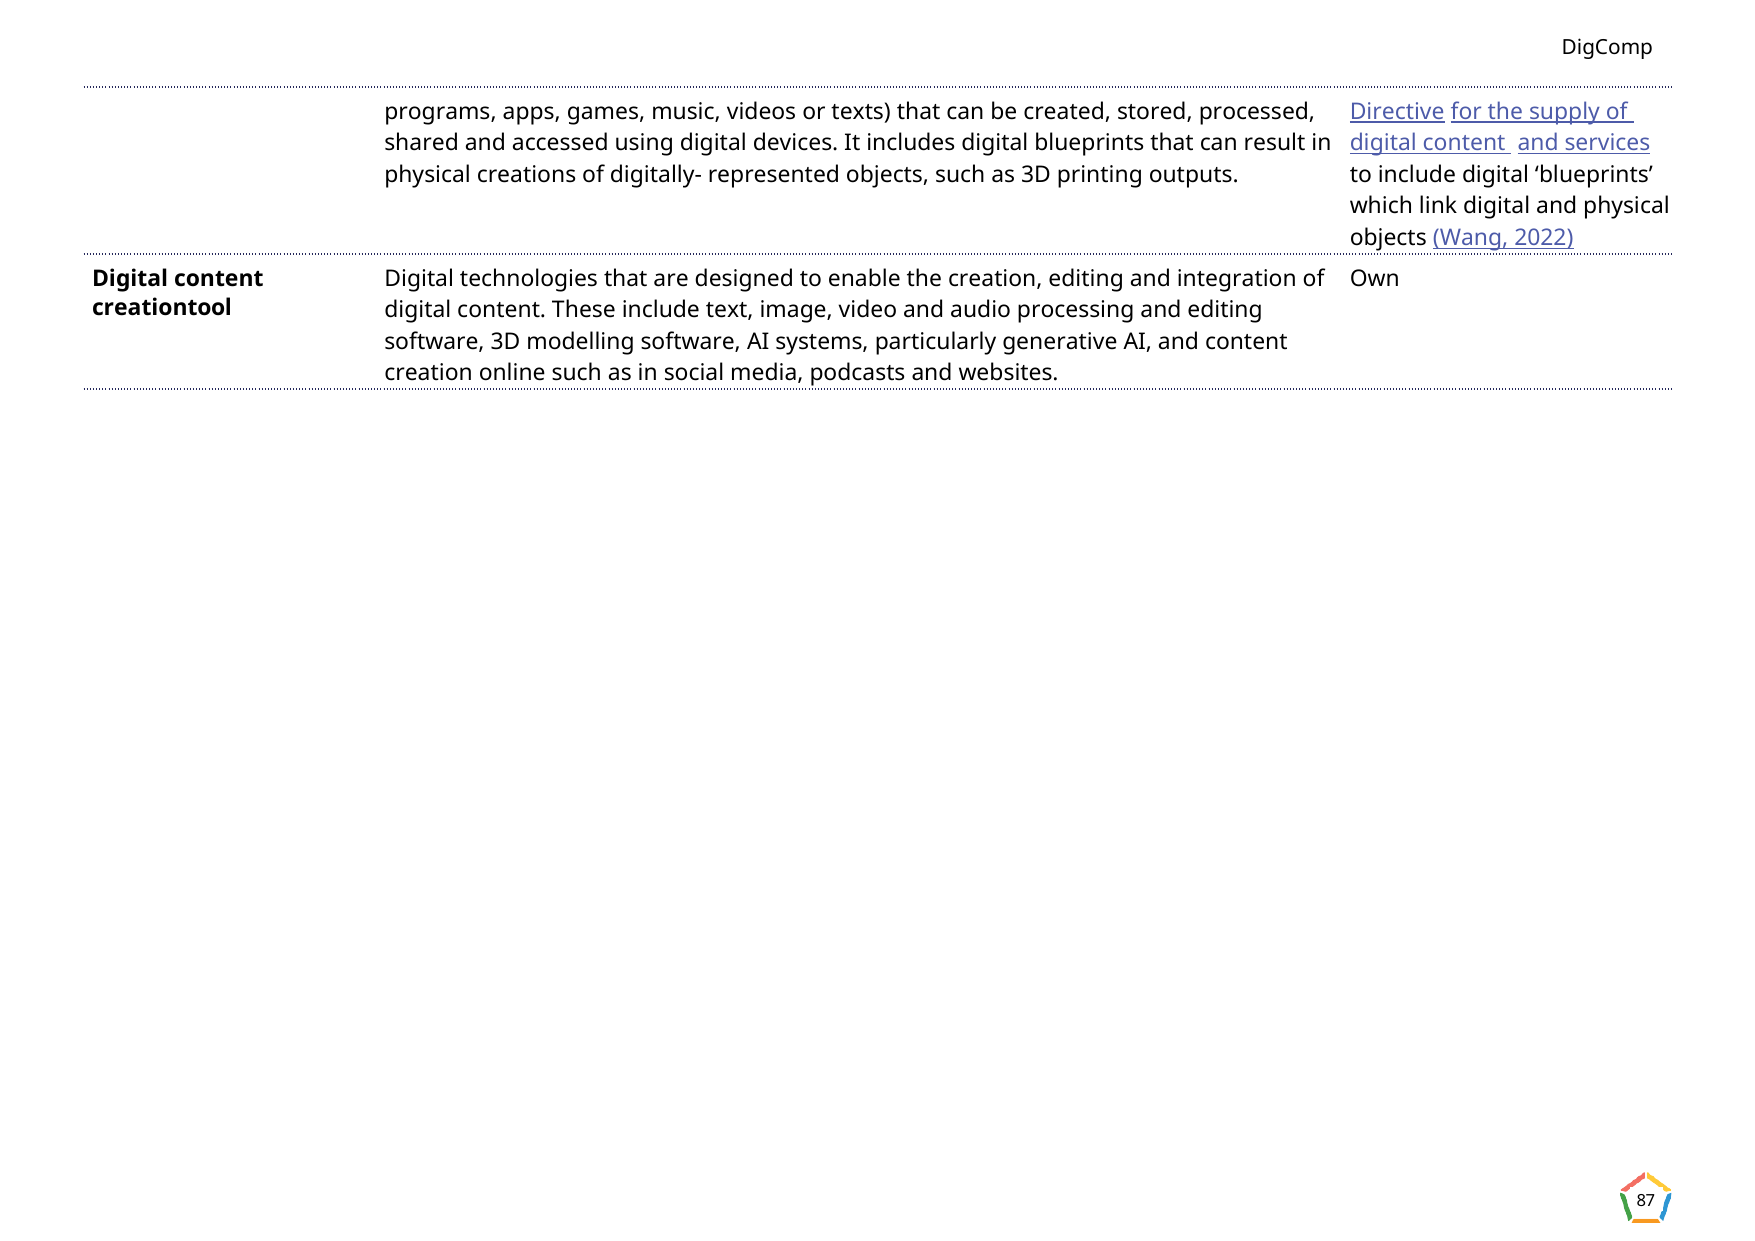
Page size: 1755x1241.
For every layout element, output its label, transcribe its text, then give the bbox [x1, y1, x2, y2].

table_cell Digital technologies that are designed to enable the creation, editing and integration of digital content. These include text, image, video and audio processing and editing software, 3D modelling software, AI systems, particularly generative AI, and content creation online such as in social media, podcasts and websites. [370, 253, 1339, 388]
table_cell Directive for the supply of digital content and services to include digital ‘blueprints’ which link digital and physical objects (Wang, 2022) [1339, 86, 1672, 252]
table_cell Own [1339, 253, 1672, 388]
table_cell [84, 86, 370, 252]
table_cell Digital content creationtool [84, 253, 370, 388]
table_cell programs, apps, games, music, videos or texts) that can be created, stored, processed, shared and accessed using digital devices. It includes digital blueprints that can result in physical creations of digitally- represented objects, such as 3D printing outputs. [370, 86, 1339, 252]
